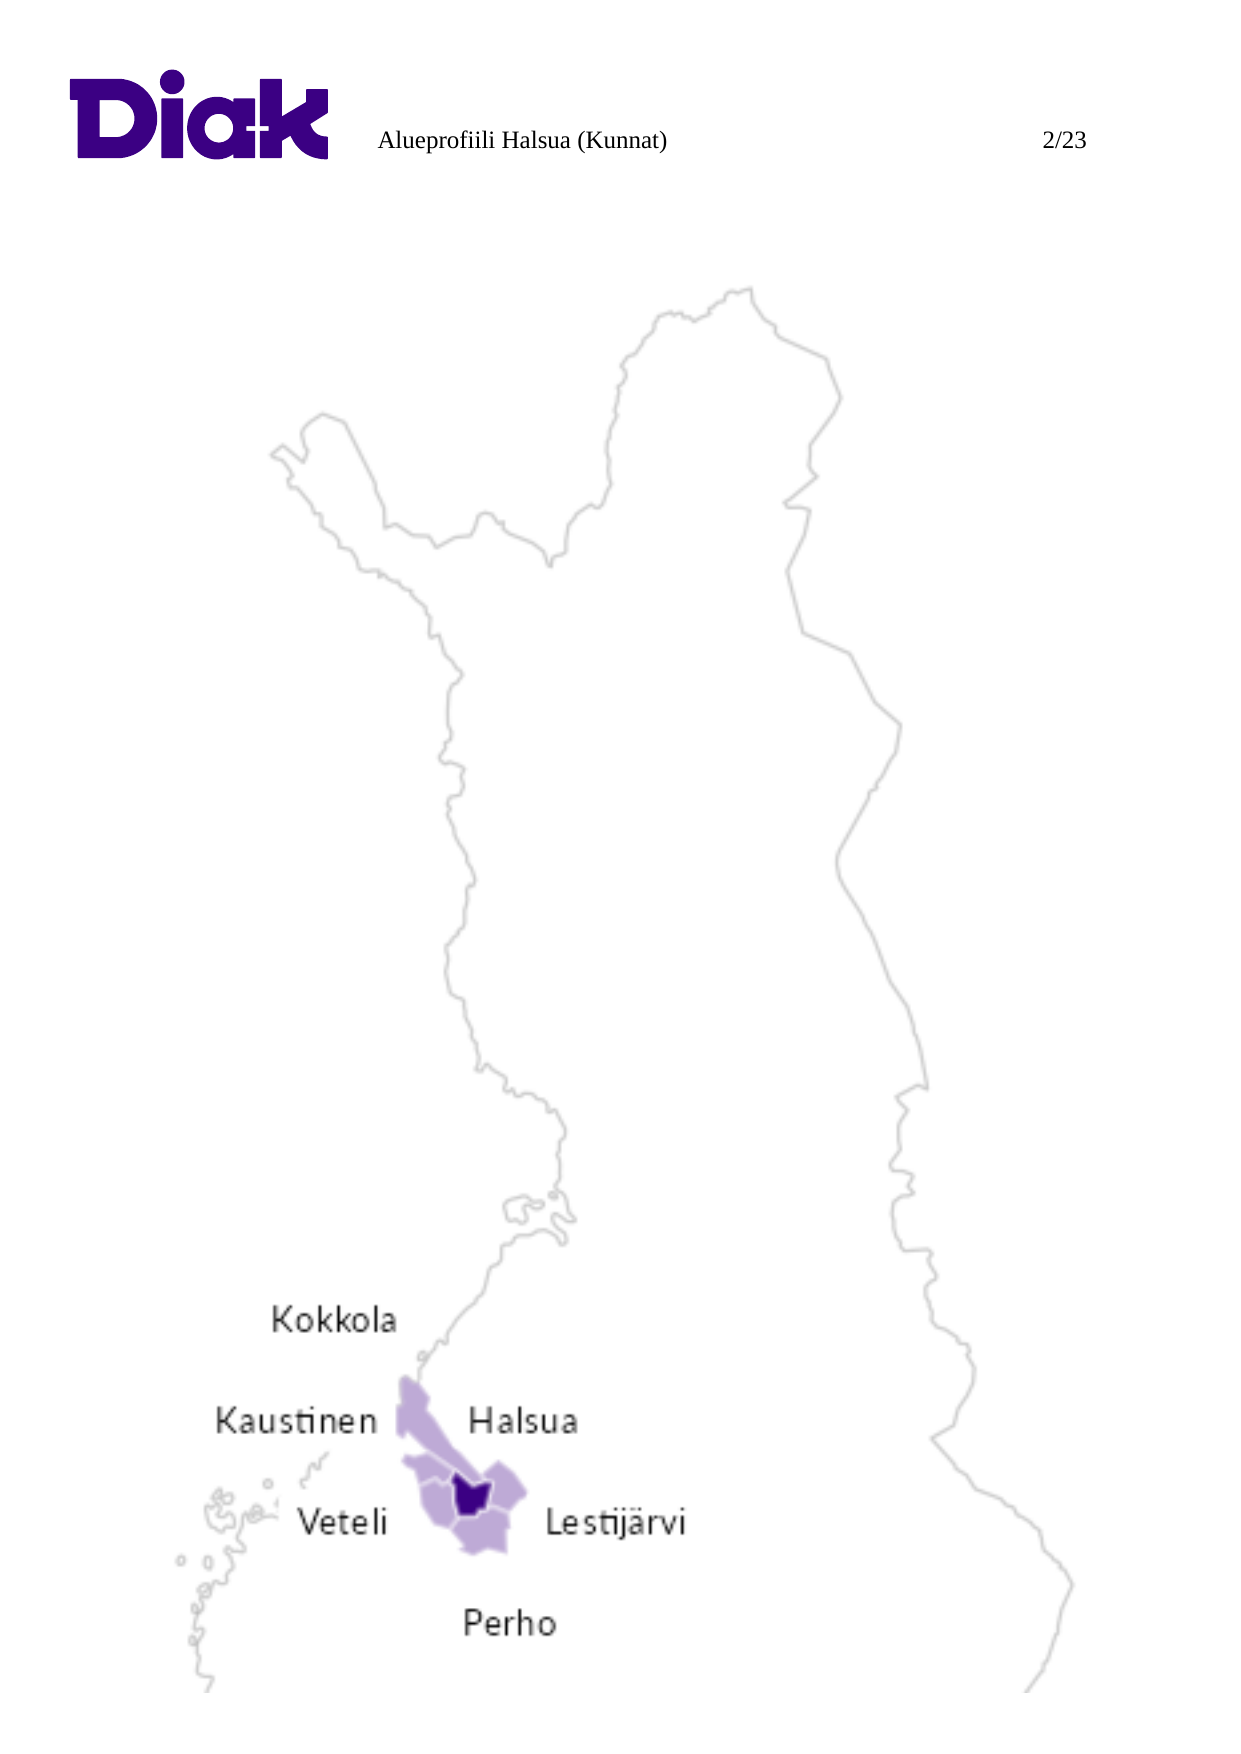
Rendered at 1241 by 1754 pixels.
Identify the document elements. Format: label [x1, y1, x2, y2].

picture [61, 196, 1179, 1693]
